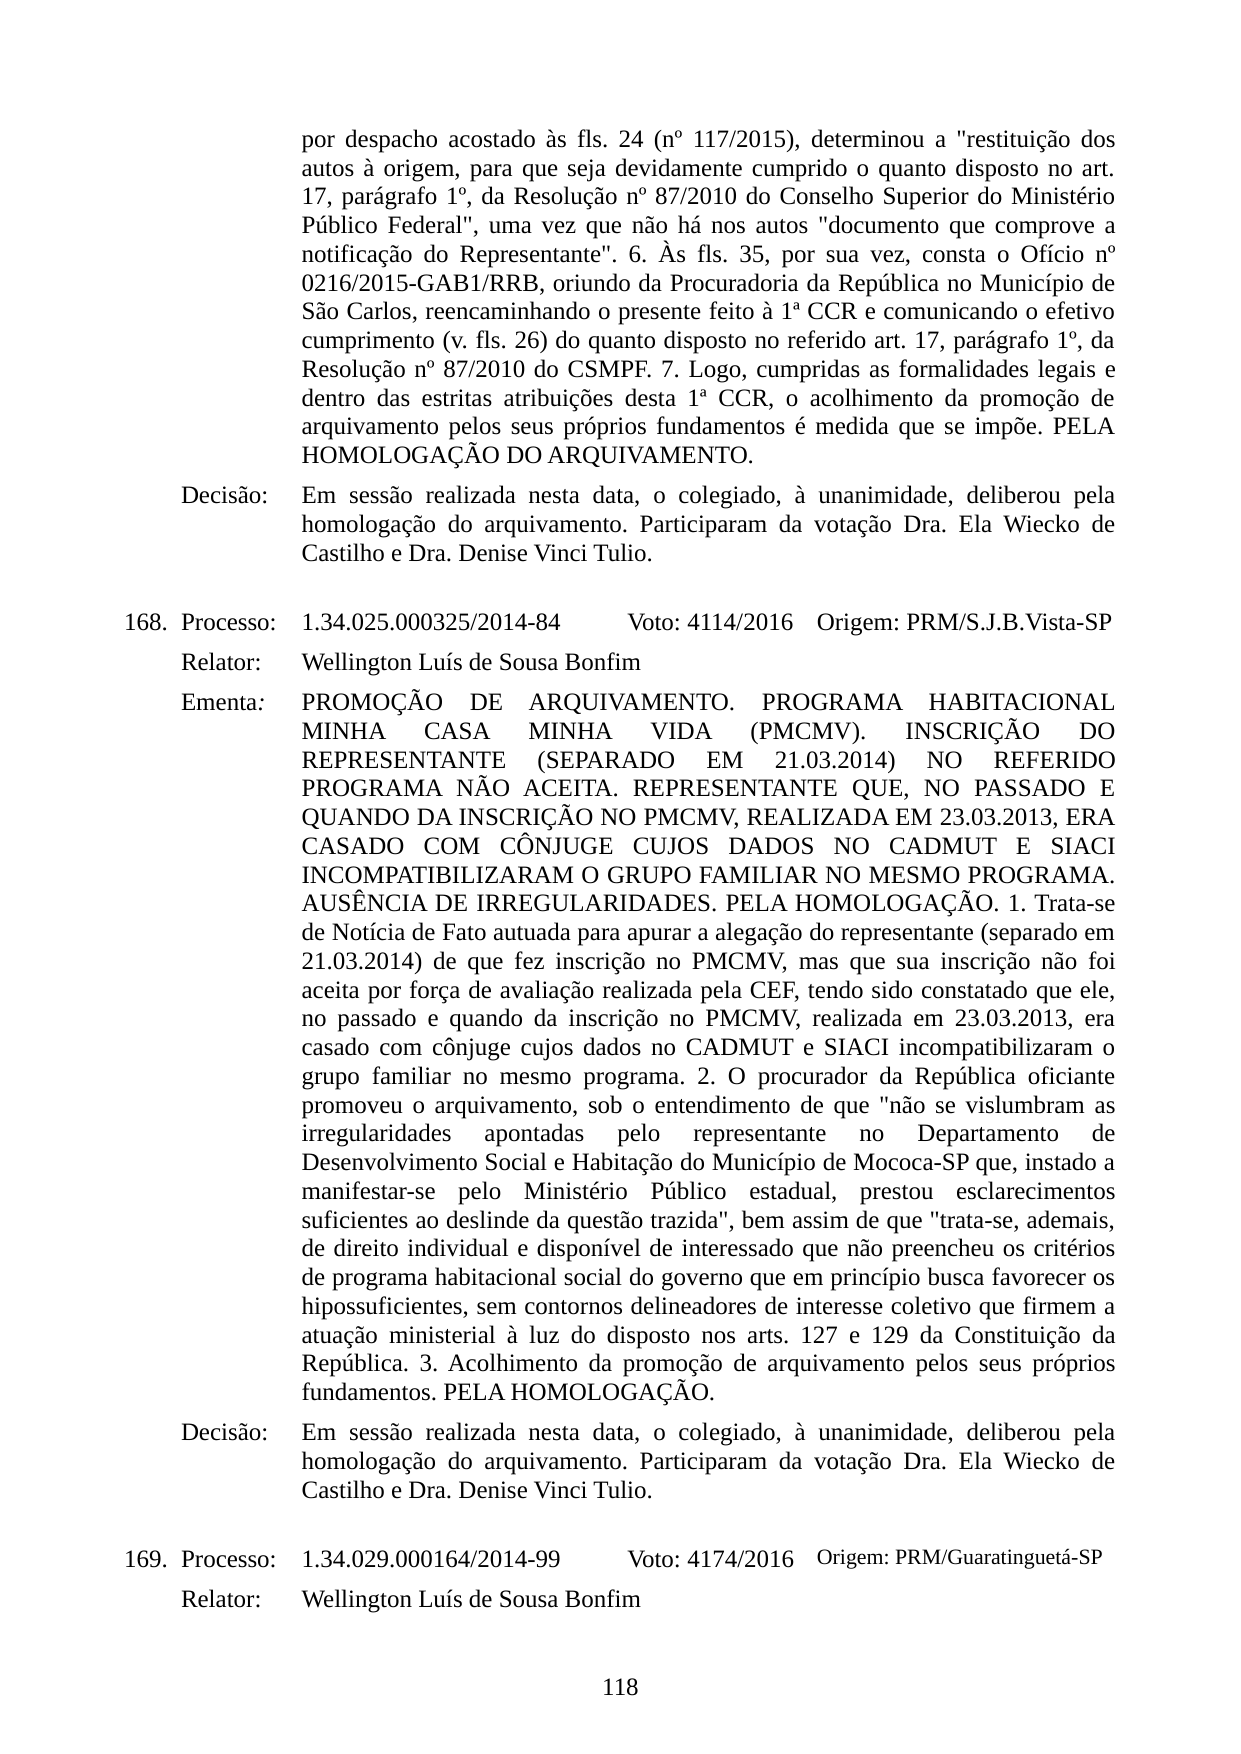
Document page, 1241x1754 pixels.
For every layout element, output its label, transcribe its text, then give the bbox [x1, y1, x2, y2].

table_cell [118, 641, 175, 681]
table_cell Em sessão realizada nesta data, o colegiado, à unanimidade, deliberou pela homologação do arquivamento. Participaram da votação Dra. Ela Wiecko de Castilho e Dra. Denise Vinci Tulio. [296, 1412, 1122, 1509]
table_header 1.34.029.000164/2014-99 [296, 1538, 621, 1578]
table_cell Ementa: [175, 681, 296, 1412]
table_cell [118, 1412, 175, 1509]
table_header Processo: [175, 1538, 296, 1578]
table_cell Relator: [175, 641, 296, 681]
table_header 1.34.025.000325/2014-84 [296, 601, 621, 641]
table_header 168. [118, 601, 175, 641]
table_cell [118, 475, 175, 572]
table_header Voto: 4174/2016 [621, 1538, 811, 1578]
table_cell Decisão: [175, 475, 296, 572]
table_cell [118, 1578, 175, 1618]
table_cell [175, 118, 296, 474]
table_cell [118, 118, 175, 474]
table_header Origem: PRM/Guaratinguetá-SP [811, 1538, 1122, 1578]
table_header Origem: PRM/S.J.B.Vista-SP [811, 601, 1122, 641]
table_cell PROMOÇÃO DE ARQUIVAMENTO. PROGRAMA HABITACIONAL MINHA CASA MINHA VIDA (PMCMV). INSCRIÇÃO DO REPRESENTANTE (SEPARADO EM 21.03.2014) NO REFERIDO PROGRAMA NÃO ACEITA. REPRESENTANTE QUE, NO PASSADO E QUANDO DA INSCRIÇÃO NO PMCMV, REALIZADA EM 23.03.2013, ERA CASADO COM CÔNJUGE CUJOS DADOS NO CADMUT E SIACI INCOMPATIBILIZARAM O GRUPO FAMILIAR NO MESMO PROGRAMA. AUSÊNCIA DE IRREGULARIDADES. PELA HOMOLOGAÇÃO. 1. Trata-se de Notícia de Fato autuada para apurar a alegação do representante (separado em 21.03.2014) de que fez inscrição no PMCMV, mas que sua inscrição não foi aceita por força de avaliação realizada pela CEF, tendo sido constatado que ele, no passado e quando da inscrição no PMCMV, realizada em 23.03.2013, era casado com cônjuge cujos dados no CADMUT e SIACI incompatibilizaram o grupo familiar no mesmo programa. 2. O procurador da República oficiante promoveu o arquivamento, sob o entendimento de que "não se vislumbram as irregularidades apontadas pelo representante no Departamento de Desenvolvimento Social e Habitação do Município de Mococa-SP que, instado a manifestar-se pelo Ministério Público estadual, prestou esclarecimentos suficientes ao deslinde da questão trazida", bem assim de que "trata-se, ademais, de direito individual e disponível de interessado que não preencheu os critérios de programa habitacional social do governo que em princípio busca favorecer os hipossuficientes, sem contornos delineadores de interesse coletivo que firmem a atuação ministerial à luz do disposto nos arts. 127 e 129 da Constituição da República. 3. Acolhimento da promoção de arquivamento pelos seus próprios fundamentos. PELA HOMOLOGAÇÃO. [296, 681, 1122, 1412]
table_cell por despacho acostado às fls. 24 (nº 117/2015), determinou a "restituição dos autos à origem, para que seja devidamente cumprido o quanto disposto no art. 17, parágrafo 1º, da Resolução nº 87/2010 do Conselho Superior do Ministério Público Federal", uma vez que não há nos autos "documento que comprove a notificação do Representante". 6. Às fls. 35, por sua vez, consta o Ofício nº 0216/2015-GAB1/RRB, oriundo da Procuradoria da República no Município de São Carlos, reencaminhando o presente feito à 1ª CCR e comunicando o efetivo cumprimento (v. fls. 26) do quanto disposto no referido art. 17, parágrafo 1º, da Resolução nº 87/2010 do CSMPF. 7. Logo, cumpridas as formalidades legais e dentro das estritas atribuições desta 1ª CCR, o acolhimento da promoção de arquivamento pelos seus próprios fundamentos é medida que se impõe. PELA HOMOLOGAÇÃO DO ARQUIVAMENTO. [296, 118, 1122, 474]
table_cell Em sessão realizada nesta data, o colegiado, à unanimidade, deliberou pela homologação do arquivamento. Participaram da votação Dra. Ela Wiecko de Castilho e Dra. Denise Vinci Tulio. [296, 475, 1122, 572]
table_cell Decisão: [175, 1412, 296, 1509]
table_header 169. [118, 1538, 175, 1578]
table_cell Wellington Luís de Sousa Bonfim [296, 1578, 1122, 1618]
table_header Processo: [175, 601, 296, 641]
table_cell Wellington Luís de Sousa Bonfim [296, 641, 1122, 681]
table_header Voto: 4114/2016 [621, 601, 811, 641]
table_cell Relator: [175, 1578, 296, 1618]
table_cell [118, 681, 175, 1412]
